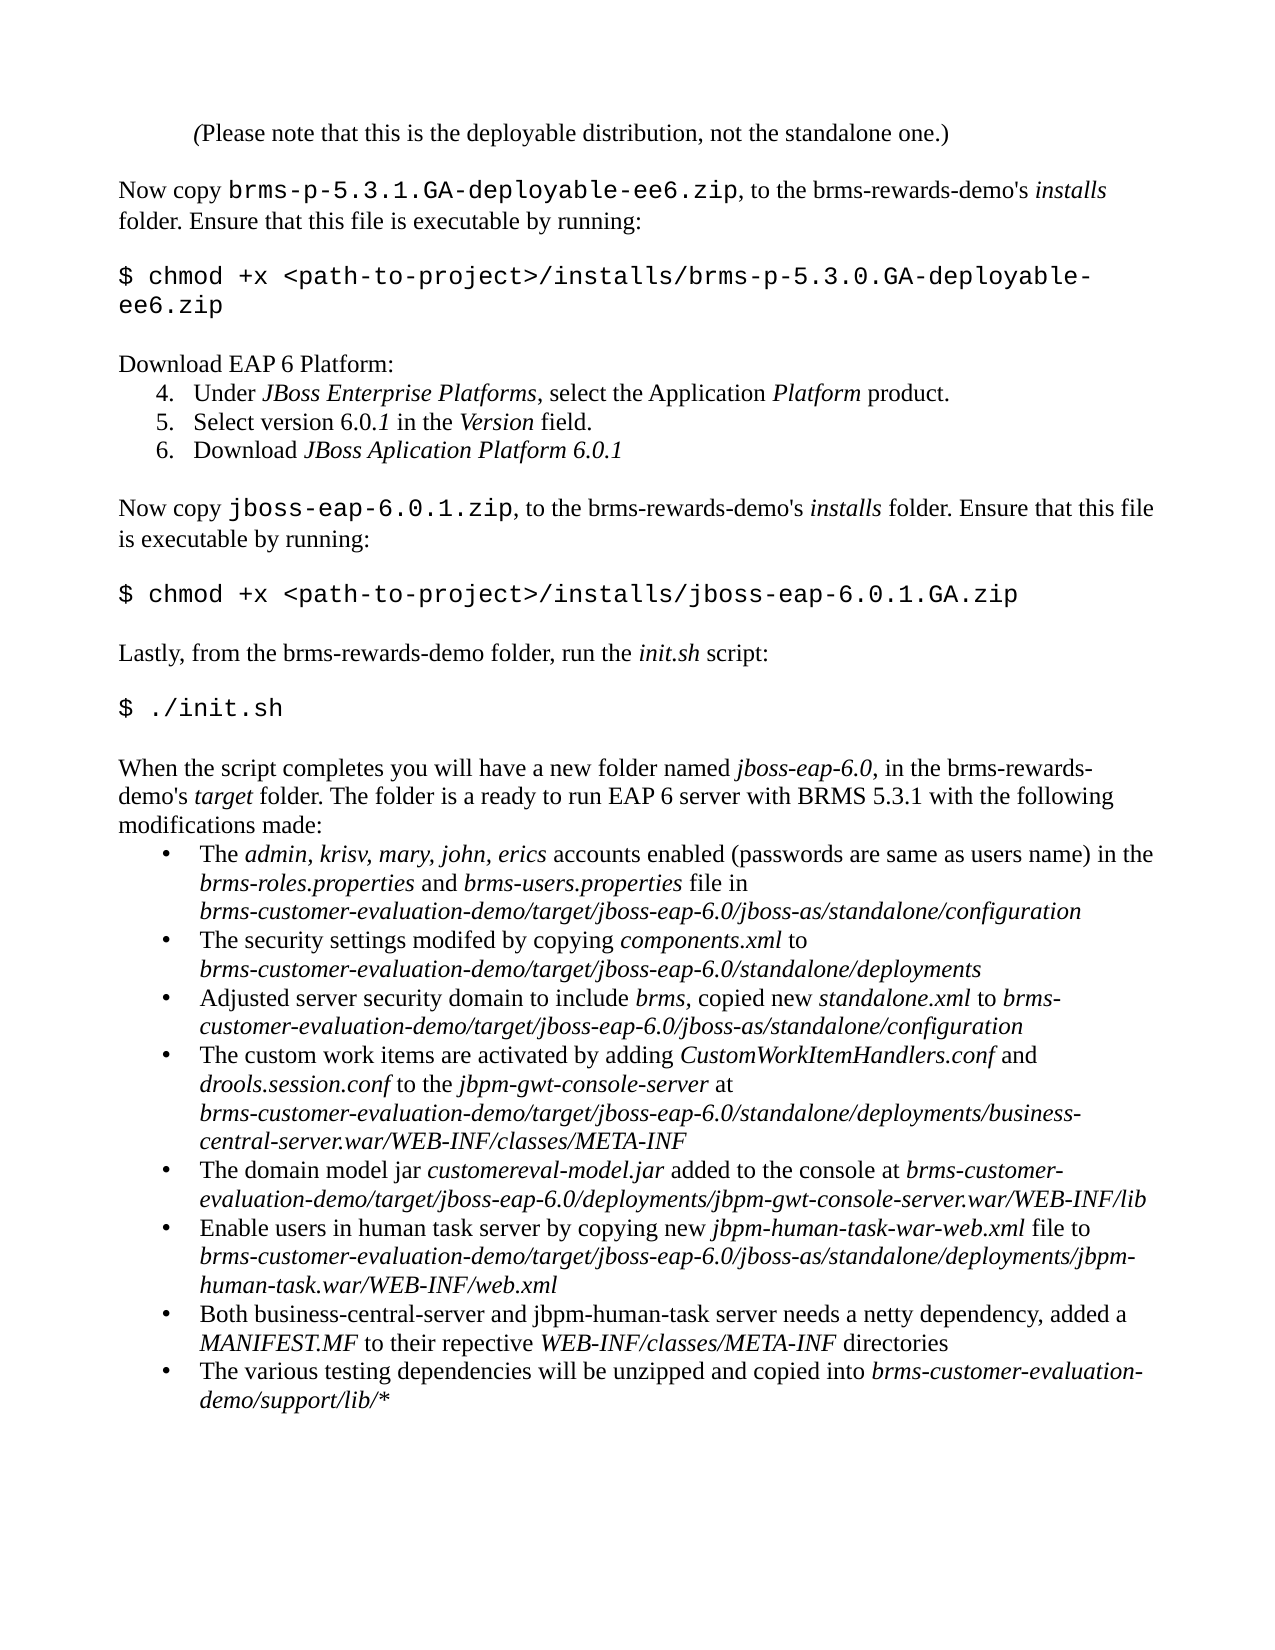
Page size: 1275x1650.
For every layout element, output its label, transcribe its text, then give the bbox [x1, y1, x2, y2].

list The various testing dependencies will be unzipped and copied into brms-customer-evaluation-demo/support/lib/* [162, 1356, 1157, 1414]
list Both business-central-server and jbpm-human-task server needs a netty dependency, added a MANIFEST.MF to their repective WEB-INF/classes/META-INF directories [162, 1299, 1157, 1356]
list Download JBoss Aplication Platform 6.0.1 [156, 436, 1157, 464]
list Adjusted server security domain to include brms, copied new standalone.xml to brms-customer-evaluation-demo/target/jboss-eap-6.0/jboss-as/standalone/configuration [162, 983, 1157, 1040]
list The admin, krisv, mary, john, erics accounts enabled (passwords are same as users name) in the brms-roles.properties and brms-users.properties file in brms-customer-evaluation-demo/target/jboss-eap-6.0/jboss-as/standalone/configuration [162, 839, 1157, 925]
list Under JBoss Enterprise Platforms, select the Application Platform product. [156, 378, 1157, 407]
list The domain model jar customereval-model.jar added to the console at brms-customer-evaluation-demo/target/jboss-eap-6.0/deployments/jbpm-gwt-console-server.war/WEB-INF/lib [162, 1155, 1157, 1213]
list (Please note that this is the deployable distribution, not the standalone one.) [156, 118, 1157, 147]
list The security settings modifed by copying components.xml to brms-customer-evaluation-demo/target/jboss-eap-6.0/standalone/deployments [162, 925, 1157, 983]
text $ ./init.sh [118, 696, 1157, 724]
list Select version 6.0.1 in the Version field. [156, 407, 1157, 436]
list Enable users in human task server by copying new jbpm-human-task-war-web.xml file to brms-customer-evaluation-demo/target/jboss-eap-6.0/jboss-as/standalone/deployments/jbpm-human-task.war/WEB-INF/web.xml [162, 1213, 1157, 1299]
text Download EAP 6 Platform: [118, 349, 1157, 378]
text Now copy brms-p-5.3.1.GA-deployable-ee6.zip, to the brms-rewards-demo's installs folder. Ensure that this file is executable by running: [118, 176, 1157, 235]
text Now copy jboss-eap-6.0.1.zip, to the brms-rewards-demo's installs folder. Ensure that this file is executable by running: [118, 493, 1157, 553]
text $ chmod +x <path-to-project>/installs/brms-p-5.3.0.GA-deployable-ee6.zip [118, 264, 1157, 321]
list The custom work items are activated by adding CustomWorkItemHandlers.conf and drools.session.conf to the jbpm-gwt-console-server at brms-customer-evaluation-demo/target/jboss-eap-6.0/standalone/deployments/business-central-server.war/WEB-INF/classes/META-INF [162, 1040, 1157, 1155]
text Lastly, from the brms-rewards-demo folder, run the init.sh script: [118, 638, 1157, 667]
text $ chmod +x <path-to-project>/installs/jboss-eap-6.0.1.GA.zip [118, 581, 1157, 610]
text When the script completes you will have a new folder named jboss-eap-6.0, in the brms-rewards-demo's target folder. The folder is a ready to run EAP 6 server with BRMS 5.3.1 with the following modifications made: [118, 753, 1157, 839]
